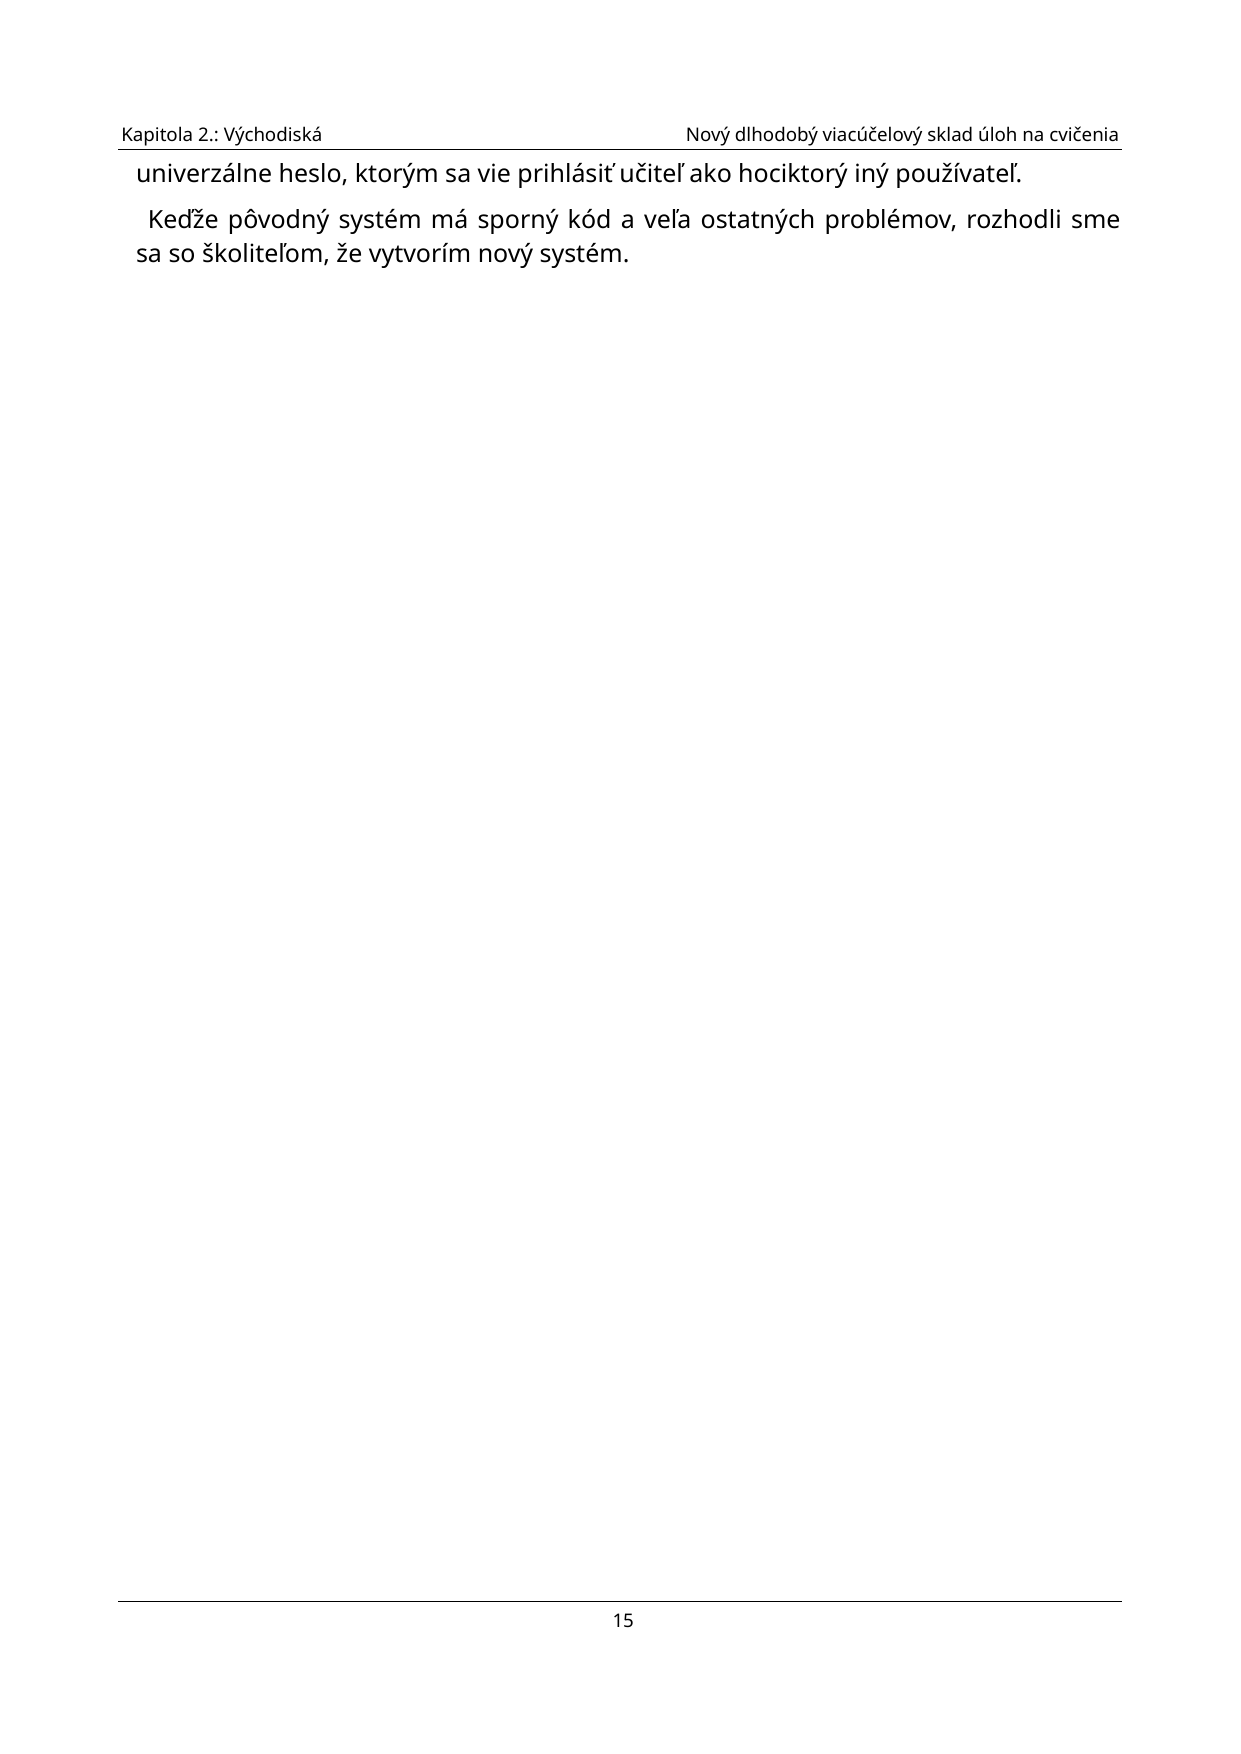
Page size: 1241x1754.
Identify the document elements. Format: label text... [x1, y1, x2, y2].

text Keďže pôvodný systém má sporný kód a veľa ostatných problémov, rozhodli sme sa so školiteľom, že vytvorím nový systém. [136, 202, 1122, 270]
text univerzálne heslo, ktorým sa vie prihlásiť učiteľ ako hociktorý iný používateľ. [136, 156, 1122, 189]
